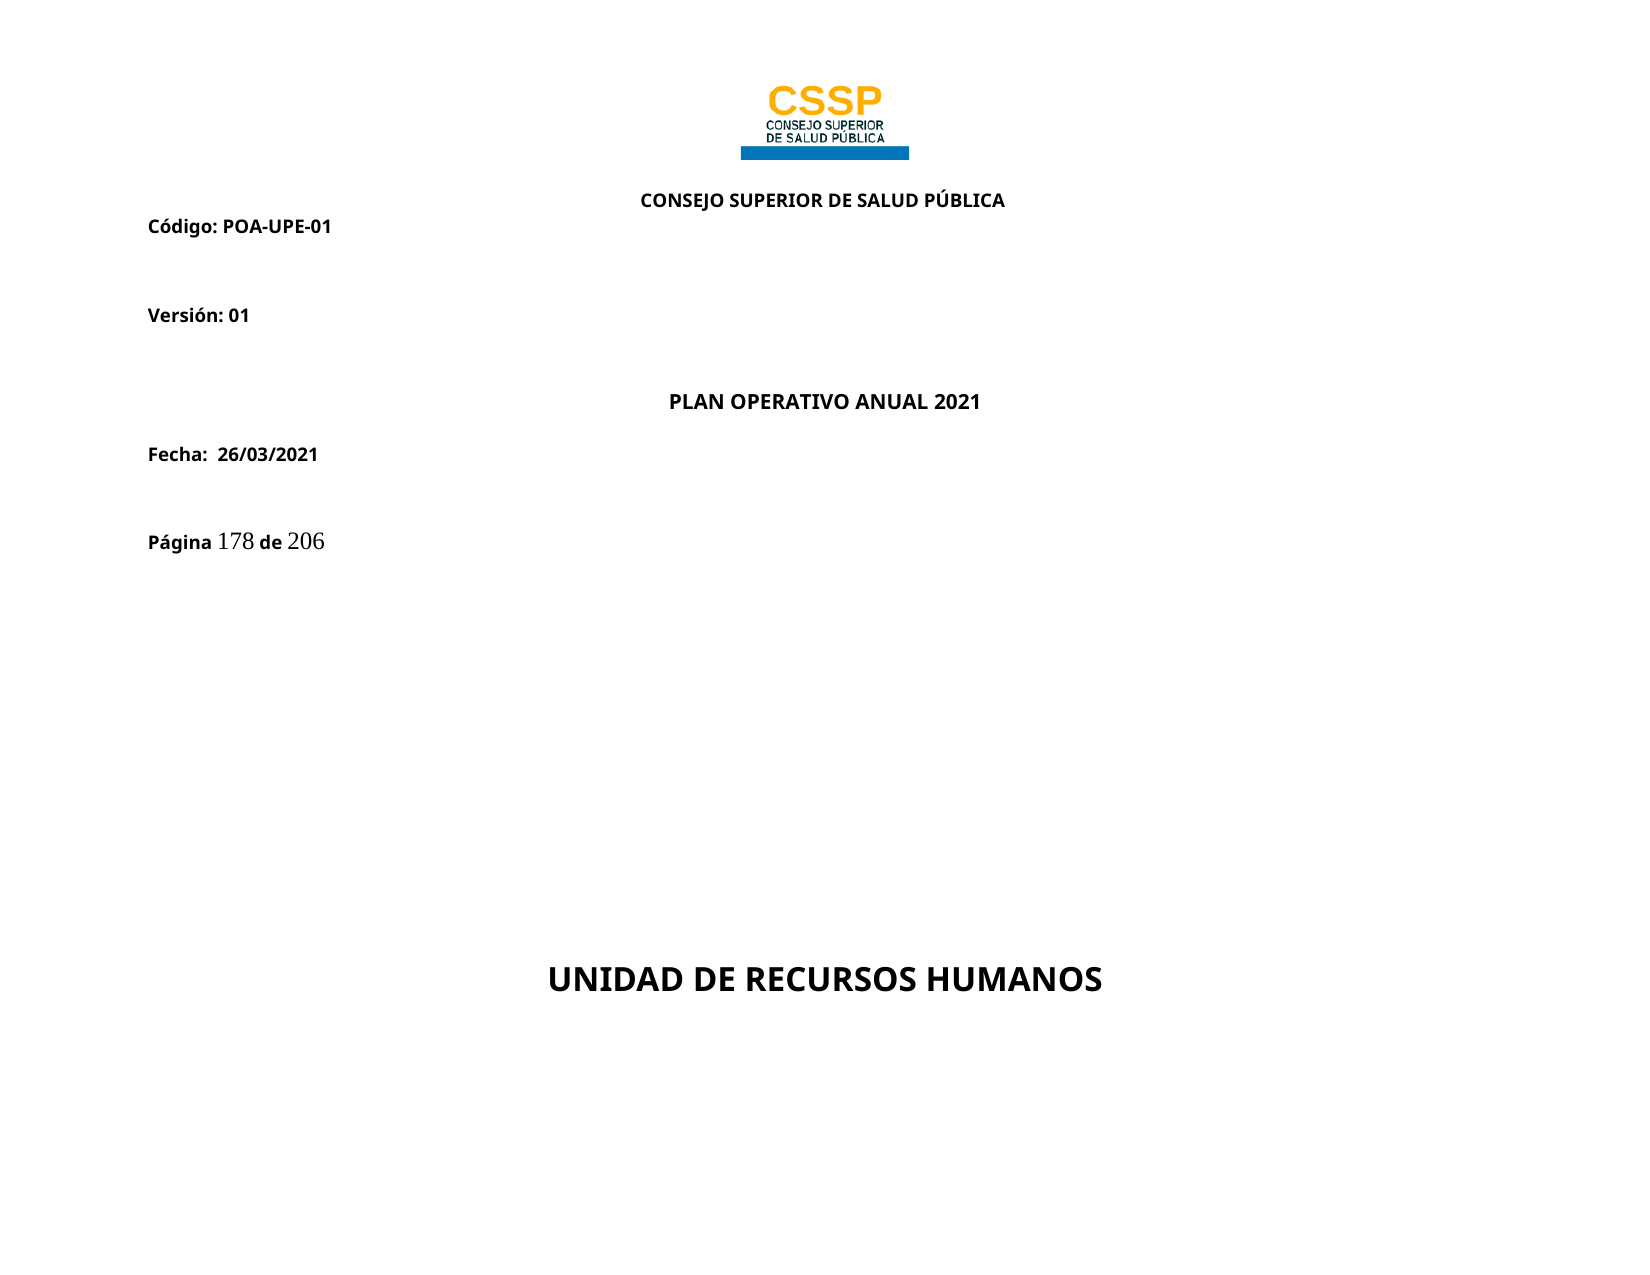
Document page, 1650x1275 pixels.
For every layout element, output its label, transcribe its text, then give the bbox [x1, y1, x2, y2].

text UNIDAD DE RECURSOS HUMANOS [148, 956, 1502, 1002]
picture [740, 73, 910, 160]
